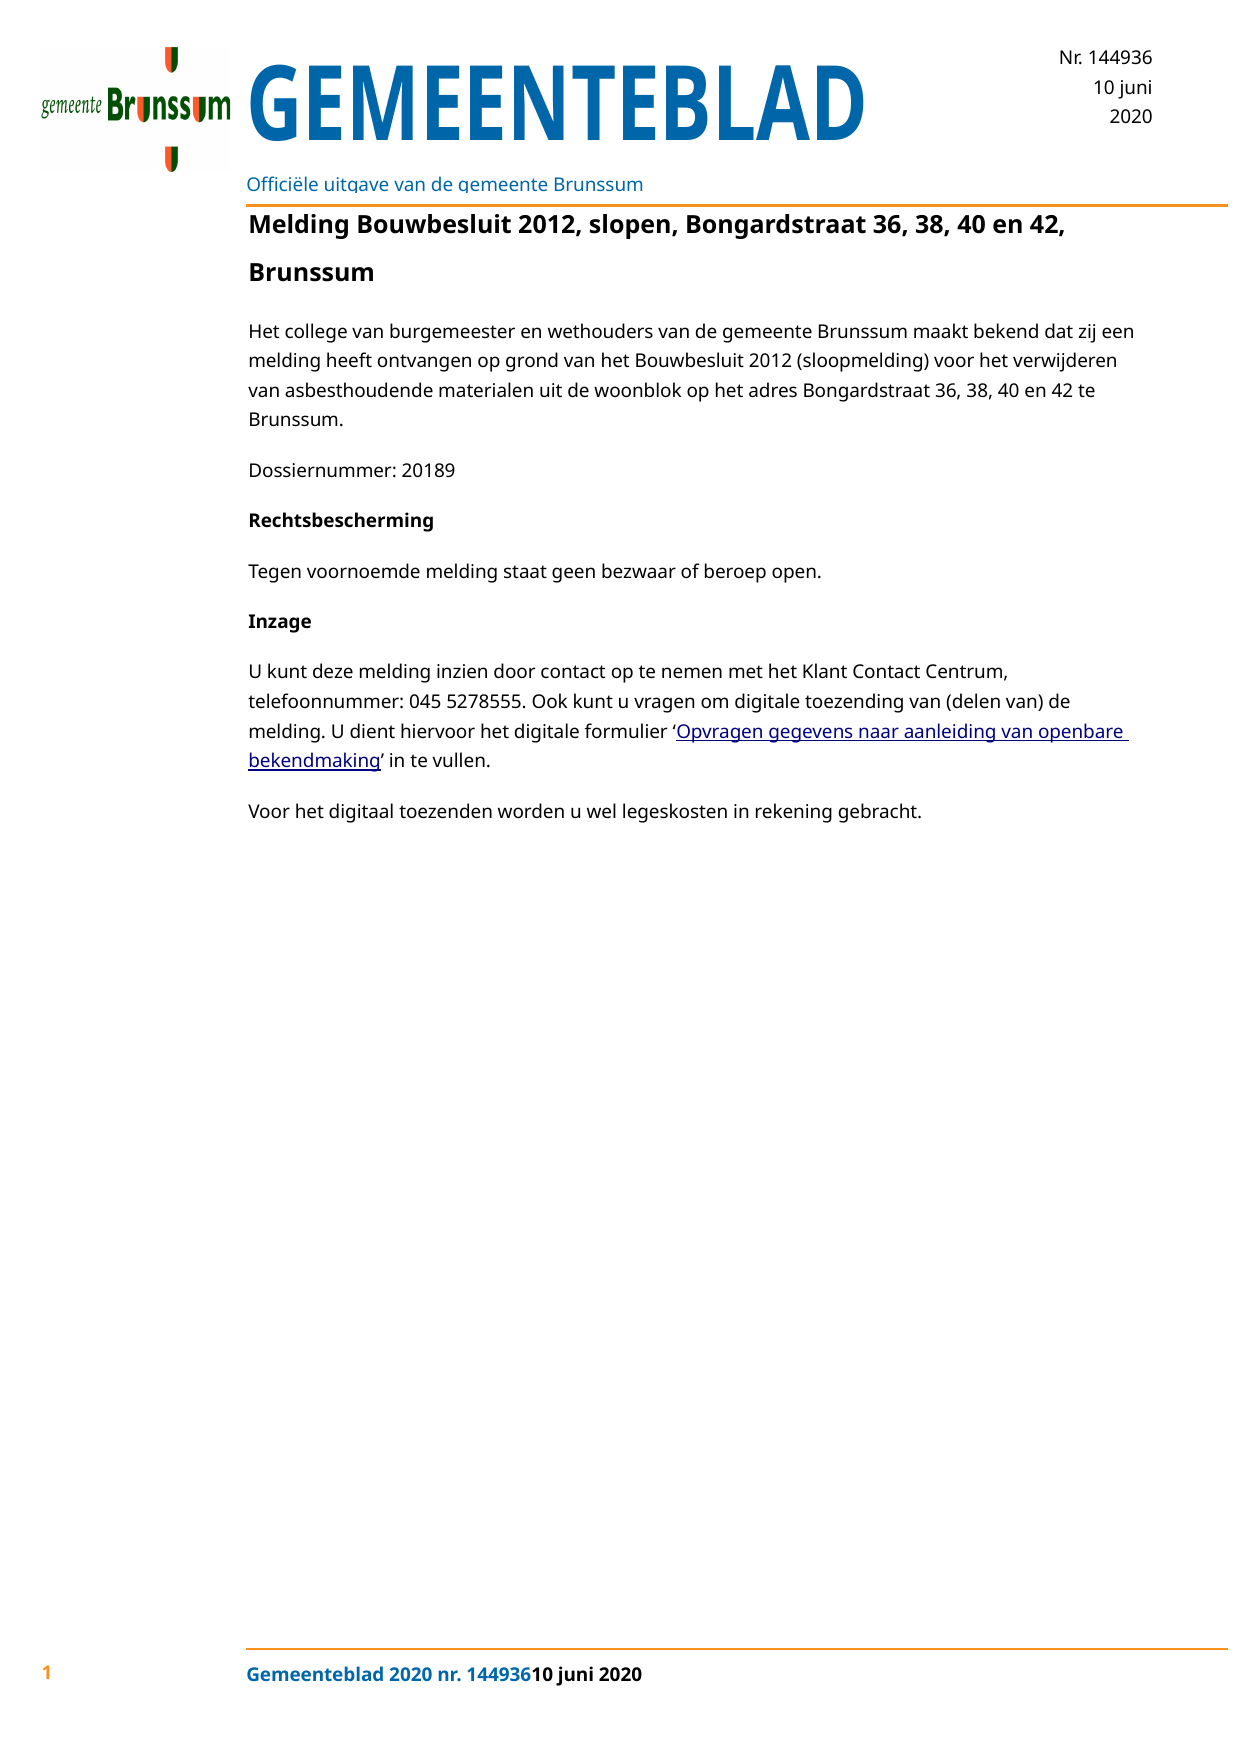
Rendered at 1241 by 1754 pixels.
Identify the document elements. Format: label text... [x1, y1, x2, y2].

text U kunt deze melding inzien door contact op te nemen met het Klant Contact Centrum, telefoonnummer: 045 5278555. Ook kunt u vragen om digitale toezending van (delen van) de melding. U dient hiervoor het digitale formulier ‘Opvragen gegevens naar aanleiding van openbare bekendmaking’ in te vullen. [248, 659, 1152, 773]
picture [41, 47, 231, 172]
text Dossiernummer: 20189 [248, 457, 1152, 483]
text Rechtsbescherming [248, 507, 1152, 533]
text Het college van burgemeester en wethouders van de gemeente Brunssum maakt bekend dat zij een melding heeft ontvangen op grond van het Bouwbesluit 2012 (sloopmelding) voor het verwijderen van asbesthoudende materialen uit de woonblok op het adres Bongardstraat 36, 38, 40 en 42 te Brunssum. [248, 318, 1152, 432]
text Inzage [248, 608, 1152, 634]
text Melding Bouwbesluit 2012, slopen, Bongardstraat 36, 38, 40 en 42, Brunssum [248, 207, 1152, 288]
text Tegen voornoemde melding staat geen bezwaar of beroep open. [248, 558, 1152, 584]
text Voor het digitaal toezenden worden u wel legeskosten in rekening gebracht. [248, 798, 1152, 824]
